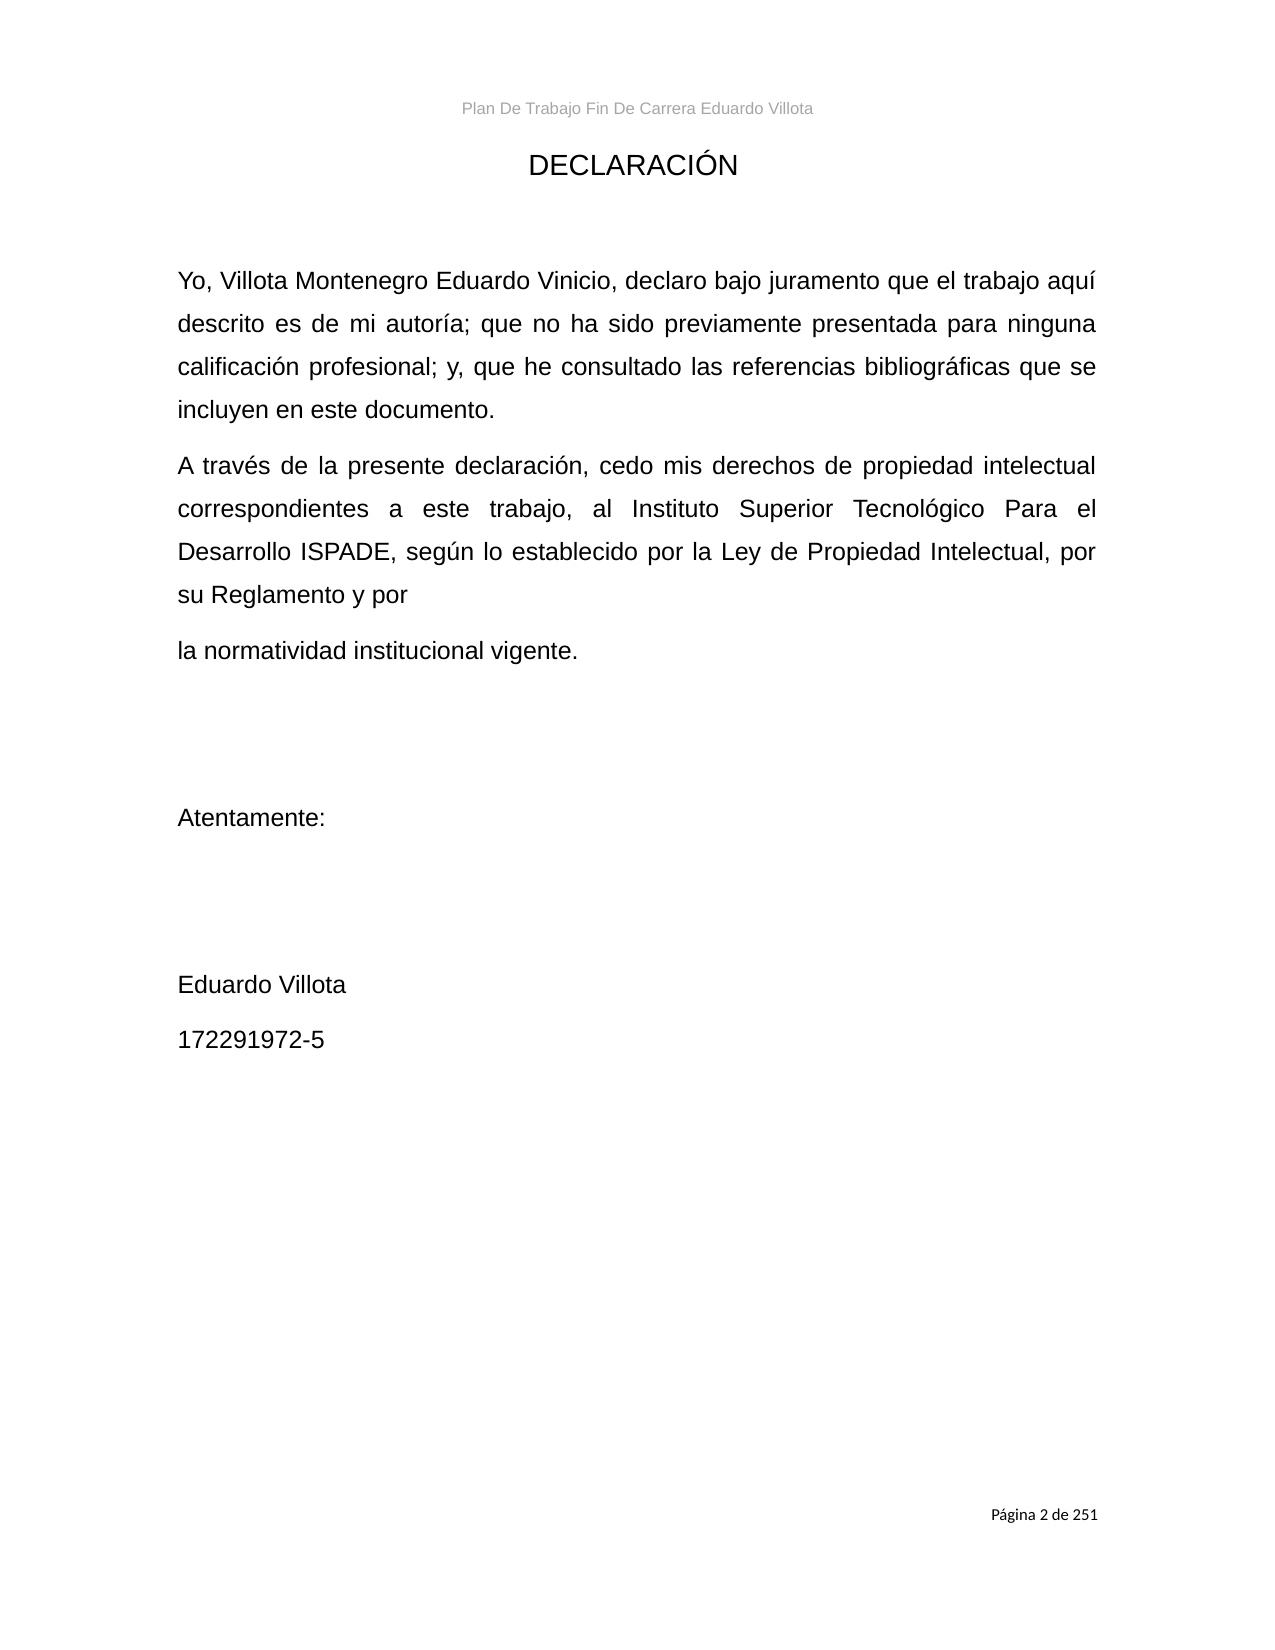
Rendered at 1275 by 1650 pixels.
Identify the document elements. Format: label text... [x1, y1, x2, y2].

text DECLARACIÓN [177, 148, 1098, 181]
text Atentamente: [177, 803, 1098, 832]
text Eduardo Villota [177, 970, 1098, 998]
text la normatividad institucional vigente. [177, 636, 1098, 665]
text Yo, Villota Montenegro Eduardo Vinicio, declaro bajo juramento que el trabajo aquí descrito es de mi autoría; que no ha sido previamente presentada para ninguna calificación profesional; y, que he consultado las referencias bibliográficas que se incluyen en este documento. [177, 266, 1098, 424]
text 172291972-5 [177, 1025, 1098, 1054]
text A través de la presente declaración, cedo mis derechos de propiedad intelectual correspondientes a este trabajo, al Instituto Superior Tecnológico Para el Desarrollo ISPADE, según lo establecido por la Ley de Propiedad Intelectual, por su Reglamento y por [177, 451, 1098, 609]
